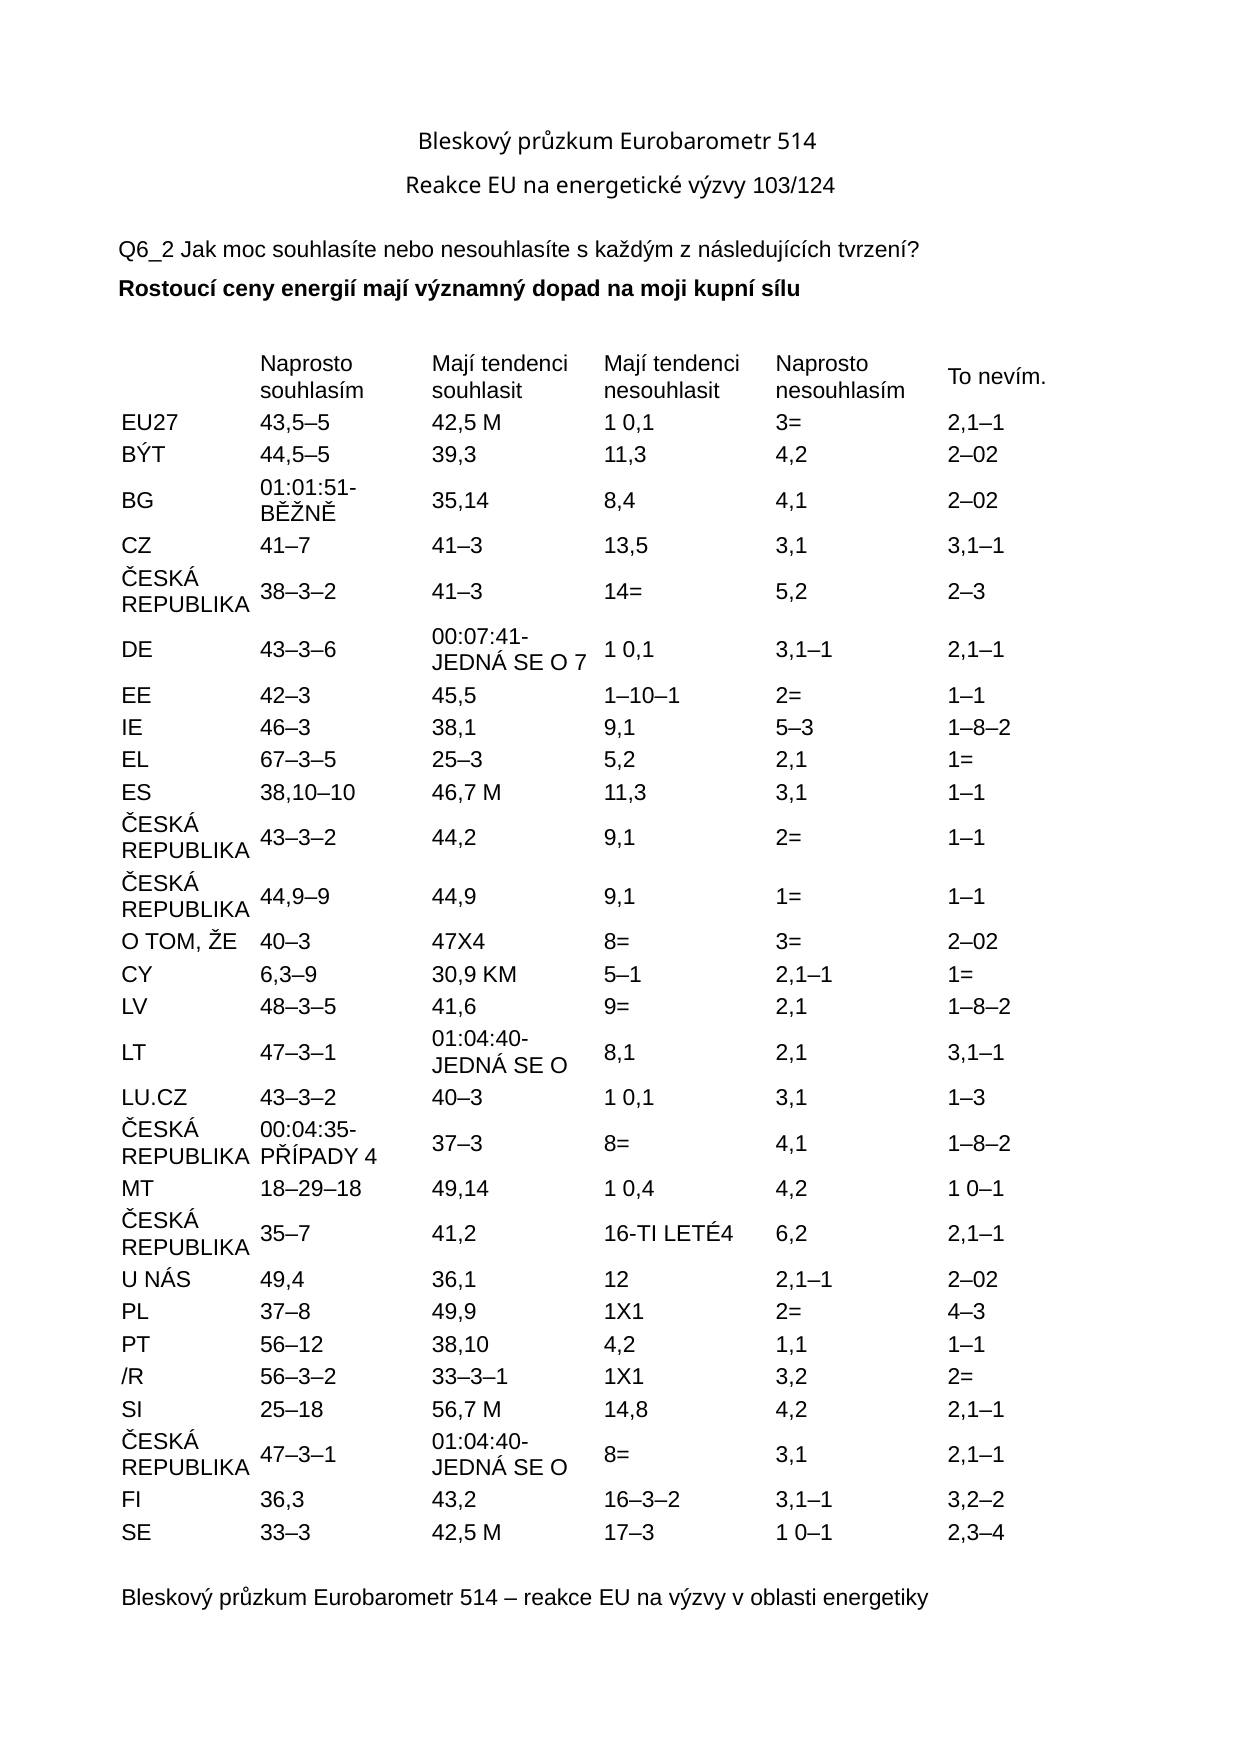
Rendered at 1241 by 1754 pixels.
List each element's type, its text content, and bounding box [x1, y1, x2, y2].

table_cell LU.CZ [118, 1081, 257, 1113]
table_cell 3,1 [773, 1425, 944, 1483]
table_cell O TOM, ŽE [118, 925, 257, 958]
table_header [118, 347, 257, 406]
table_cell /R [118, 1360, 257, 1392]
table_cell 8= [601, 925, 772, 958]
table_cell 1–8–2 [944, 711, 1116, 743]
table_cell LT [118, 1023, 257, 1081]
table_cell ČESKÁ REPUBLIKA [118, 1425, 257, 1483]
table_cell 8= [601, 1114, 772, 1172]
table_cell [601, 1548, 772, 1581]
table_cell 8,4 [601, 471, 772, 529]
table_cell 2–02 [944, 471, 1116, 529]
table_cell 1–1 [944, 679, 1116, 711]
table_cell 2,1–1 [944, 1393, 1116, 1425]
table_cell 37–3 [429, 1114, 601, 1172]
table_cell 40–3 [257, 925, 429, 958]
table_cell 1–1 [944, 867, 1116, 925]
table_cell 5–3 [773, 711, 944, 743]
table_cell 3,1–1 [773, 620, 944, 679]
table_cell 41–7 [257, 529, 429, 562]
table_cell 2= [773, 808, 944, 867]
table_cell 43,2 [429, 1484, 601, 1516]
table_cell 1–8–2 [944, 1114, 1116, 1172]
table_cell 38,1 [429, 711, 601, 743]
table_cell 2,1–1 [944, 406, 1116, 438]
table_cell [944, 1548, 1116, 1581]
table_cell 3,1–1 [944, 1023, 1116, 1081]
table_cell 40–3 [429, 1081, 601, 1113]
table_cell 3= [773, 925, 944, 958]
table_cell 1= [944, 744, 1116, 776]
table_cell 56–3–2 [257, 1360, 429, 1392]
table_cell EE [118, 679, 257, 711]
table_cell 1 0,4 [601, 1172, 772, 1204]
table_cell 1 0,1 [601, 1081, 772, 1113]
table_cell 43–3–6 [257, 620, 429, 679]
table_cell 44,9 [429, 867, 601, 925]
table_cell 56–12 [257, 1328, 429, 1360]
table_cell 47X4 [429, 925, 601, 958]
text Rostoucí ceny energií mají významný dopad na moji kupní sílu [118, 275, 1122, 302]
table_cell 4,2 [773, 1393, 944, 1425]
table_cell 3,2 [773, 1360, 944, 1392]
table_cell 01:01:51-BĚŽNĚ [257, 471, 429, 529]
table_cell 2,1–1 [944, 1204, 1116, 1263]
table_cell EL [118, 744, 257, 776]
table_cell 9,1 [601, 711, 772, 743]
text Q6_2 Jak moc souhlasíte nebo nesouhlasíte s každým z následujících tvrzení? [118, 236, 1122, 262]
table_cell SI [118, 1393, 257, 1425]
table_cell 1 0–1 [944, 1172, 1116, 1204]
table_cell 1 0–1 [773, 1516, 944, 1548]
table_header Mají tendenci souhlasit [429, 347, 601, 406]
table_cell 25–3 [429, 744, 601, 776]
table_cell 2= [944, 1360, 1116, 1392]
table_cell 13,5 [601, 529, 772, 562]
table_cell 3,1 [773, 776, 944, 808]
table_cell 14= [601, 562, 772, 620]
table_cell DE [118, 620, 257, 679]
table_cell 49,4 [257, 1263, 429, 1295]
table_cell 2= [773, 679, 944, 711]
table_cell 47–3–1 [257, 1023, 429, 1081]
table_cell 44,9–9 [257, 867, 429, 925]
table_cell 37–8 [257, 1295, 429, 1328]
table_cell [773, 1548, 944, 1581]
table_cell LV [118, 990, 257, 1022]
table_cell 17–3 [601, 1516, 772, 1548]
table_cell ČESKÁ REPUBLIKA [118, 867, 257, 925]
table_cell 9= [601, 990, 772, 1022]
table_cell 42,5 M [429, 406, 601, 438]
table_cell 1X1 [601, 1360, 772, 1392]
table_cell 00:07:41-JEDNÁ SE O 7 [429, 620, 601, 679]
table_cell 49,9 [429, 1295, 601, 1328]
table_cell 43–3–2 [257, 1081, 429, 1113]
table_cell 1 0,1 [601, 406, 772, 438]
table_cell 49,14 [429, 1172, 601, 1204]
table_cell 41,6 [429, 990, 601, 1022]
table_cell MT [118, 1172, 257, 1204]
table_cell 30,9 KM [429, 958, 601, 990]
table_cell 2–02 [944, 925, 1116, 958]
table_cell 5,2 [601, 744, 772, 776]
table_cell 3,1–1 [944, 529, 1116, 562]
table_cell 12 [601, 1263, 772, 1295]
table_cell 2= [773, 1295, 944, 1328]
table_cell 01:04:40-JEDNÁ SE O [429, 1425, 601, 1483]
table_cell ČESKÁ REPUBLIKA [118, 1204, 257, 1263]
table_cell BÝT [118, 438, 257, 471]
table_cell 38,10–10 [257, 776, 429, 808]
table_header Naprosto nesouhlasím [773, 347, 944, 406]
table_cell 11,3 [601, 776, 772, 808]
table_cell 2,1–1 [944, 1425, 1116, 1483]
table_cell 45,5 [429, 679, 601, 711]
table_cell 33–3–1 [429, 1360, 601, 1392]
table_cell SE [118, 1516, 257, 1548]
table_cell 3,1–1 [773, 1484, 944, 1516]
table_cell 18–29–18 [257, 1172, 429, 1204]
table_cell 41–3 [429, 529, 601, 562]
table_cell 8,1 [601, 1023, 772, 1081]
table_cell 35–7 [257, 1204, 429, 1263]
table_cell 47–3–1 [257, 1425, 429, 1483]
table_cell 01:04:40-JEDNÁ SE O [429, 1023, 601, 1081]
table_cell 46,7 M [429, 776, 601, 808]
table_cell IE [118, 711, 257, 743]
table_cell 38,10 [429, 1328, 601, 1360]
table_cell 1= [944, 958, 1116, 990]
table_cell 36,1 [429, 1263, 601, 1295]
table_cell 2,1–1 [944, 620, 1116, 679]
table_cell 1–1 [944, 808, 1116, 867]
table_header Naprosto souhlasím [257, 347, 429, 406]
table_cell 1,1 [773, 1328, 944, 1360]
table_cell 9,1 [601, 867, 772, 925]
table_cell U NÁS [118, 1263, 257, 1295]
table_cell 6,2 [773, 1204, 944, 1263]
table_cell 42–3 [257, 679, 429, 711]
table_cell 4,1 [773, 1114, 944, 1172]
table_cell 35,14 [429, 471, 601, 529]
table_cell 4,2 [601, 1328, 772, 1360]
table_cell 3,1 [773, 1081, 944, 1113]
table_cell 43,5–5 [257, 406, 429, 438]
table_cell 11,3 [601, 438, 772, 471]
table_cell 25–18 [257, 1393, 429, 1425]
table_cell 9,1 [601, 808, 772, 867]
table_cell 2–02 [944, 1263, 1116, 1295]
table_cell 2,1 [773, 1023, 944, 1081]
table_cell 5,2 [773, 562, 944, 620]
table_cell 2,1 [773, 744, 944, 776]
table_cell 1 0,1 [601, 620, 772, 679]
table_cell PT [118, 1328, 257, 1360]
table_cell 16-TI LETÉ4 [601, 1204, 772, 1263]
table_cell 41,2 [429, 1204, 601, 1263]
table_cell 1–3 [944, 1081, 1116, 1113]
table_cell 1–1 [944, 776, 1116, 808]
table_cell 1–1 [944, 1328, 1116, 1360]
table_cell 1–10–1 [601, 679, 772, 711]
table_cell 1= [773, 867, 944, 925]
table_cell 4,2 [773, 438, 944, 471]
table_cell ČESKÁ REPUBLIKA [118, 562, 257, 620]
table_cell EU27 [118, 406, 257, 438]
table_cell 4,2 [773, 1172, 944, 1204]
table_cell Bleskový průzkum Eurobarometr 514 – reakce EU na výzvy v oblasti energetiky [118, 1581, 1116, 1613]
table_cell [429, 1548, 601, 1581]
table_cell 44,2 [429, 808, 601, 867]
table_cell 2,1 [773, 990, 944, 1022]
table_cell 1–8–2 [944, 990, 1116, 1022]
table_cell [118, 1548, 257, 1581]
table_cell CY [118, 958, 257, 990]
table_cell 4,1 [773, 471, 944, 529]
table_cell 6,3–9 [257, 958, 429, 990]
table_header Mají tendenci nesouhlasit [601, 347, 772, 406]
table_cell 14,8 [601, 1393, 772, 1425]
table_cell 1X1 [601, 1295, 772, 1328]
table_cell 2–3 [944, 562, 1116, 620]
table_cell 2,1–1 [773, 1263, 944, 1295]
table_cell BG [118, 471, 257, 529]
table_cell 39,3 [429, 438, 601, 471]
table_cell 2,3–4 [944, 1516, 1116, 1548]
table_cell 33–3 [257, 1516, 429, 1548]
table_cell 2,1–1 [773, 958, 944, 990]
table_cell 4–3 [944, 1295, 1116, 1328]
table_cell 48–3–5 [257, 990, 429, 1022]
table_cell 00:04:35-PŘÍPADY 4 [257, 1114, 429, 1172]
table_cell 44,5–5 [257, 438, 429, 471]
table_cell 42,5 M [429, 1516, 601, 1548]
table_cell ES [118, 776, 257, 808]
table_cell ČESKÁ REPUBLIKA [118, 808, 257, 867]
table_cell 46–3 [257, 711, 429, 743]
table_cell 67–3–5 [257, 744, 429, 776]
table_cell 36,3 [257, 1484, 429, 1516]
table_cell 5–1 [601, 958, 772, 990]
table_cell 41–3 [429, 562, 601, 620]
table_cell 56,7 M [429, 1393, 601, 1425]
table_cell 3,2–2 [944, 1484, 1116, 1516]
table_cell 43–3–2 [257, 808, 429, 867]
table_cell 8= [601, 1425, 772, 1483]
table_cell PL [118, 1295, 257, 1328]
table_cell CZ [118, 529, 257, 562]
table_cell 16–3–2 [601, 1484, 772, 1516]
table_cell 3,1 [773, 529, 944, 562]
table_cell 3= [773, 406, 944, 438]
table_cell FI [118, 1484, 257, 1516]
table_cell [257, 1548, 429, 1581]
table_cell 38–3–2 [257, 562, 429, 620]
table_cell 2–02 [944, 438, 1116, 471]
table_cell ČESKÁ REPUBLIKA [118, 1114, 257, 1172]
table_header To nevím. [944, 347, 1116, 406]
